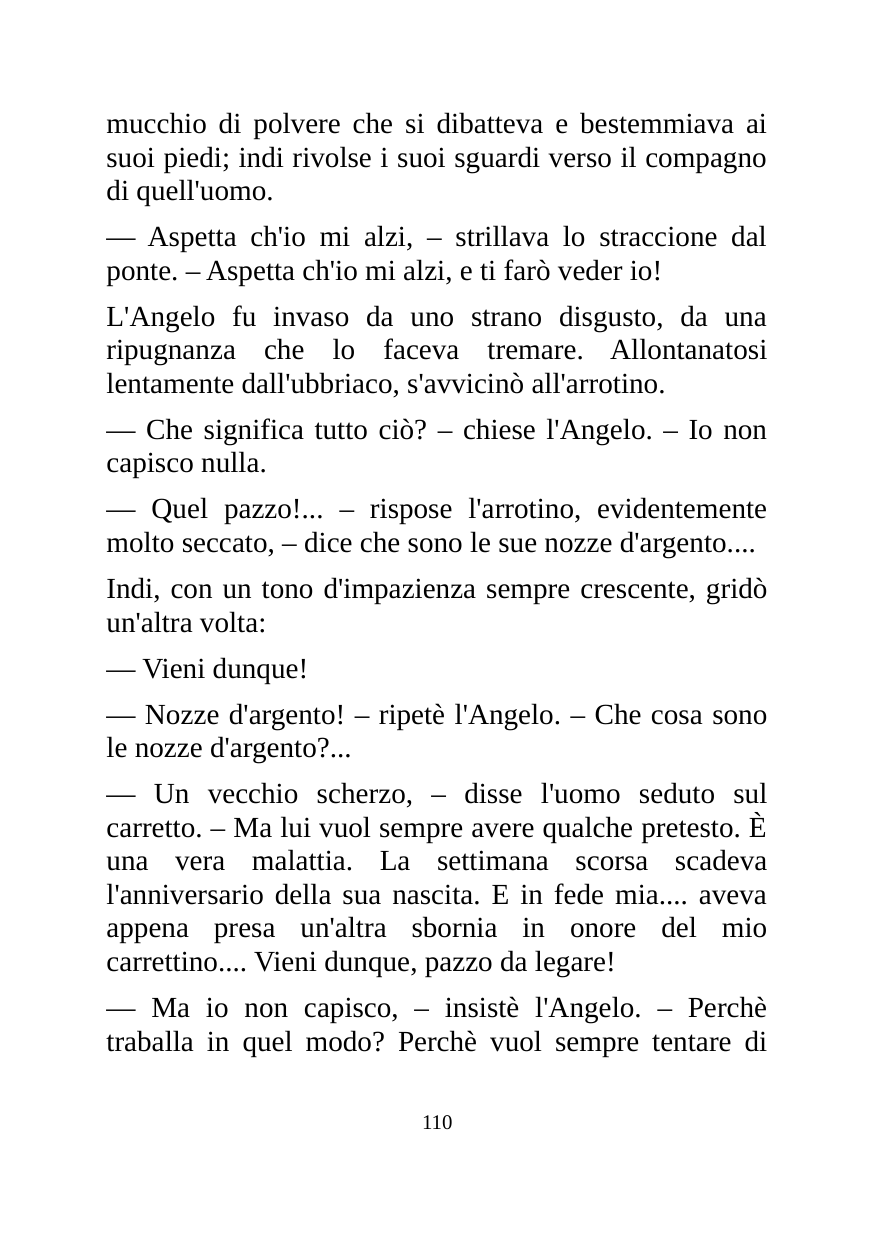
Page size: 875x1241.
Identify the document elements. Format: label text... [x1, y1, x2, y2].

text — Nozze d'argento! – ripetè l'Angelo. – Che cosa sono le nozze d'argento?... [106, 697, 768, 764]
text — Aspetta ch'io mi alzi, – strillava lo straccione dal ponte. – Aspetta ch'io mi alzi, e ti farò veder io! [106, 219, 768, 286]
text L'Angelo fu invaso da uno strano disgusto, da una ripugnanza che lo faceva tremare. Allontanatosi lentamente dall'ubbriaco, s'avvicinò all'arrotino. [106, 299, 768, 399]
text mucchio di polvere che si dibatteva e bestemmiava ai suoi piedi; indi rivolse i suoi sguardi verso il compagno di quell'uomo. [106, 106, 768, 207]
text — Che significa tutto ciò? – chiese l'Angelo. – Io non capisco nulla. [106, 412, 768, 479]
text Indi, con un tono d'impazienza sempre crescente, gridò un'altra volta: [106, 571, 768, 638]
text — Quel pazzo!... – rispose l'arrotino, evidentemente molto seccato, – dice che sono le sue nozze d'argento.... [106, 492, 768, 559]
text — Un vecchio scherzo, – disse l'uomo seduto sul carretto. – Ma lui vuol sempre avere qualche pretesto. È una vera malattia. La settimana scorsa scadeva l'anniversario della sua nascita. E in fede mia.... aveva appena presa un'altra sbornia in onore del mio carrettino.... Vieni dunque, pazzo da legare! [106, 776, 768, 978]
text — Ma io non capisco, – insistè l'Angelo. – Perchè traballa in quel modo? Perchè vuol sempre tentare di [106, 990, 768, 1057]
text — Vieni dunque! [106, 651, 768, 684]
